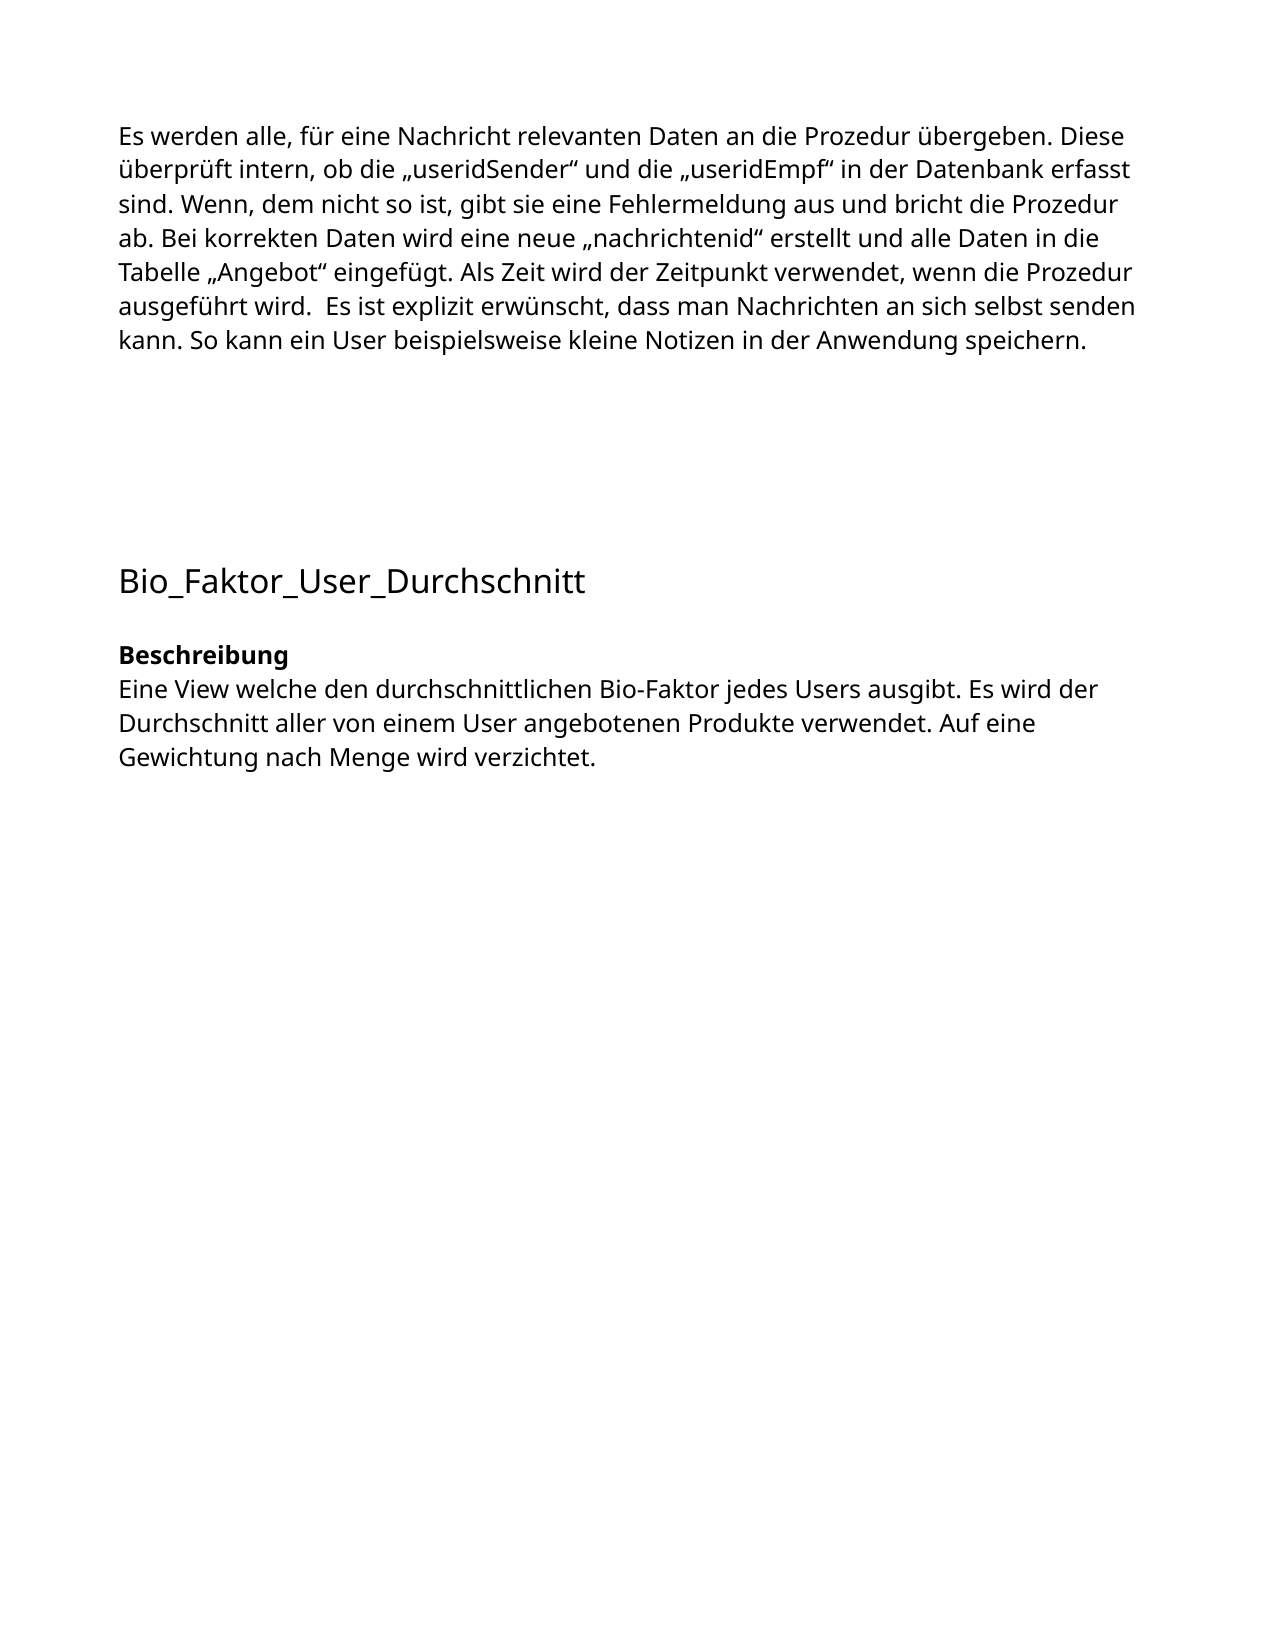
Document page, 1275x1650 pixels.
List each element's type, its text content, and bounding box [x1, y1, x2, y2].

text Es werden alle, für eine Nachricht relevanten Daten an die Prozedur übergeben. Diese überprüft intern, ob die „useridSender“ und die „useridEmpf“ in der Datenbank erfasst sind. Wenn, dem nicht so ist, gibt sie eine Fehlermeldung aus und bricht die Prozedur ab. Bei korrekten Daten wird eine neue „nachrichtenid“ erstellt und alle Daten in die Tabelle „Angebot“ eingefügt. Als Zeit wird der Zeitpunkt verwendet, wenn die Prozedur ausgeführt wird. Es ist explizit erwünscht, dass man Nachrichten an sich selbst senden kann. So kann ein User beispielsweise kleine Notizen in der Anwendung speichern. [118, 118, 1157, 357]
text Eine View welche den durchschnittlichen Bio-Faktor jedes Users ausgibt. Es wird der Durchschnitt aller von einem User angebotenen Produkte verwendet. Auf eine Gewichtung nach Menge wird verzichtet. [118, 671, 1157, 773]
text Bio_Faktor_User_Durchschnitt [118, 558, 1157, 603]
text Beschreibung [118, 637, 1157, 671]
